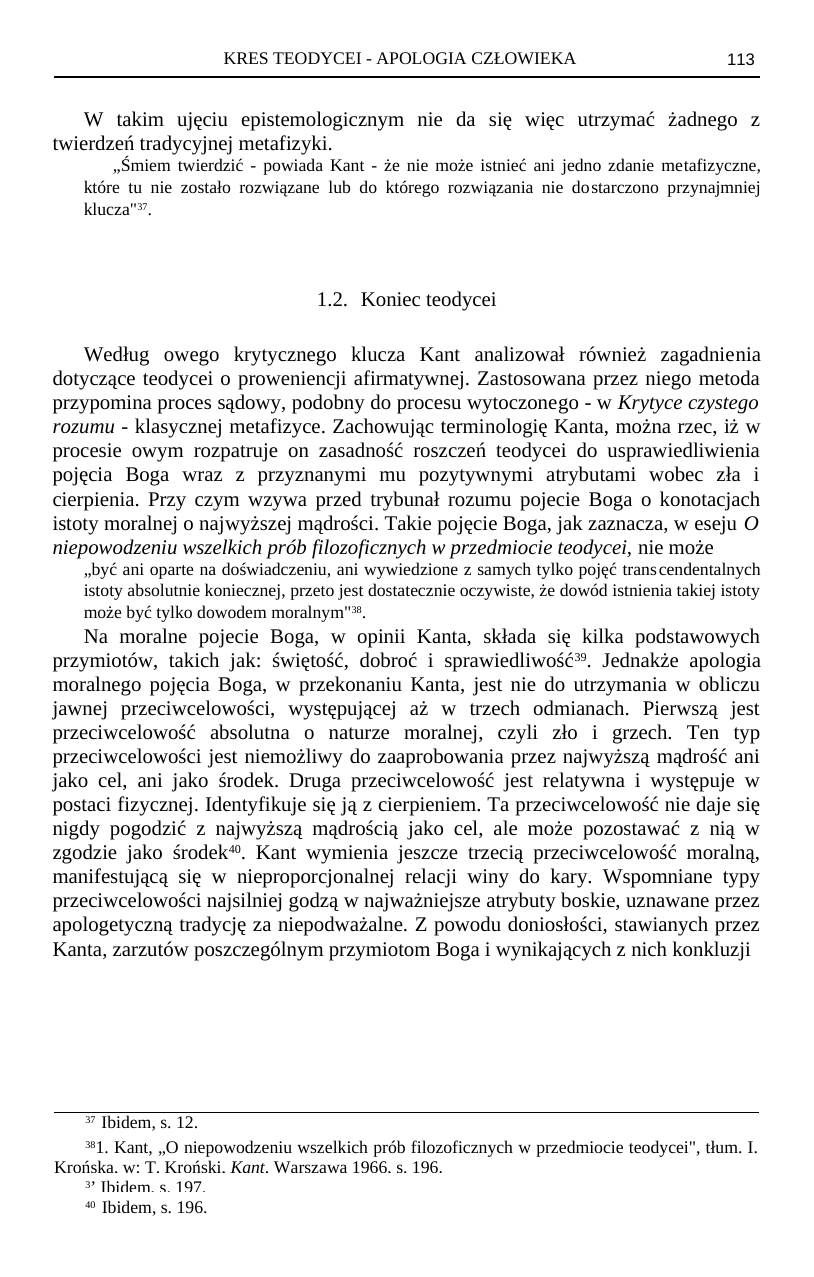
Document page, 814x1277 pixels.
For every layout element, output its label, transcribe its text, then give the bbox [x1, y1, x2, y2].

text 3’ Ibidem, s. 197. [54, 1177, 759, 1192]
text 37 Ibidem, s. 12. [54, 1113, 759, 1132]
text Na moralne pojecie Boga, w opinii Kanta, składa się kilka podstawowych przymiotów, takich jak: świętość, dobroć i sprawiedliwość39. Jednakże apo­logia moralnego pojęcia Boga, w przekonaniu Kanta, jest nie do utrzymania w obliczu jawnej przeciwcelowości, występującej aż w trzech odmianach. Pierwszą jest przeciwcelowość absolutna o naturze moralnej, czyli zło i grzech. Ten typ przeciwcelowości jest niemożliwy do zaaprobowania przez najwyższą mądrość ani jako cel, ani jako środek. Druga przeciwcelowość jest relatywna i występuje w postaci fizycznej. Identyfikuje się ją z cierpieniem. Ta przeciwcelowość nie daje się nigdy pogodzić z najwyższą mądrością jako cel, ale może pozostawać z nią w zgodzie jako środek40. Kant wymienia jeszcze trzecią przeciwcelowość moralną, manifestującą się w nieproporcjo­nalnej relacji winy do kary. Wspomniane typy przeciwcelowości najsilniej godzą w najważniejsze atrybuty boskie, uznawane przez apologetyczną tradycję za niepodważalne. Z powodu doniosłości, stawianych przez Kanta, zarzutów poszczególnym przymiotom Boga i wynikających z nich konkluzji [52, 624, 761, 961]
text W takim ujęciu epistemologicznym nie da się więc utrzymać żadnego z twierdzeń tradycyjnej metafizyki. [52, 107, 761, 155]
text Według owego krytycznego klucza Kant analizował również zagadnie­nia dotyczące teodycei o proweniencji afirmatywnej. Zastosowana przez niego metoda przypomina proces sądowy, podobny do procesu wytoczone­go - w Krytyce czystego rozumu - klasycznej metafizyce. Zachowując termi­nologię Kanta, można rzec, iż w procesie owym rozpatruje on zasadność roszczeń teodycei do usprawiedliwienia pojęcia Boga wraz z przyznanymi mu pozytywnymi atrybutami wobec zła i cierpienia. Przy czym wzywa przed trybunał rozumu pojecie Boga o konotacjach istoty moralnej o naj­wyższej mądrości. Takie pojęcie Boga, jak zaznacza, w eseju O niepowodzeniu wszelkich prób filozoficznych w przedmiocie teodycei, nie może [52, 342, 761, 559]
text 40 Ibidem, s. 196. [54, 1197, 759, 1216]
text 381. Kant, „O niepowodzeniu wszelkich prób filozoficznych w przedmiocie teodycei", tłum. I. Krońska, w: T. Kroński, Kant, Warszawa 1966, s. 196. [54, 1137, 759, 1172]
text „być ani oparte na doświadczeniu, ani wywiedzione z samych tylko pojęć trans­cendentalnych istoty absolutnie koniecznej, przeto jest dostatecznie oczywiste, że dowód istnienia takiej istoty może być tylko dowodem moralnym"38. [83, 559, 761, 622]
text KRES TEODYCEI - APOLOGIA CZŁOWIEKA [223, 48, 592, 68]
text 113 [727, 50, 760, 69]
text „Śmiem twierdzić - powiada Kant - że nie może istnieć ani jedno zdanie me­tafizyczne, które tu nie zostało rozwiązane lub do którego rozwiązania nie do­starczono przynajmniej klucza"37. [83, 155, 761, 219]
list Koniec teodycei [52, 287, 761, 311]
